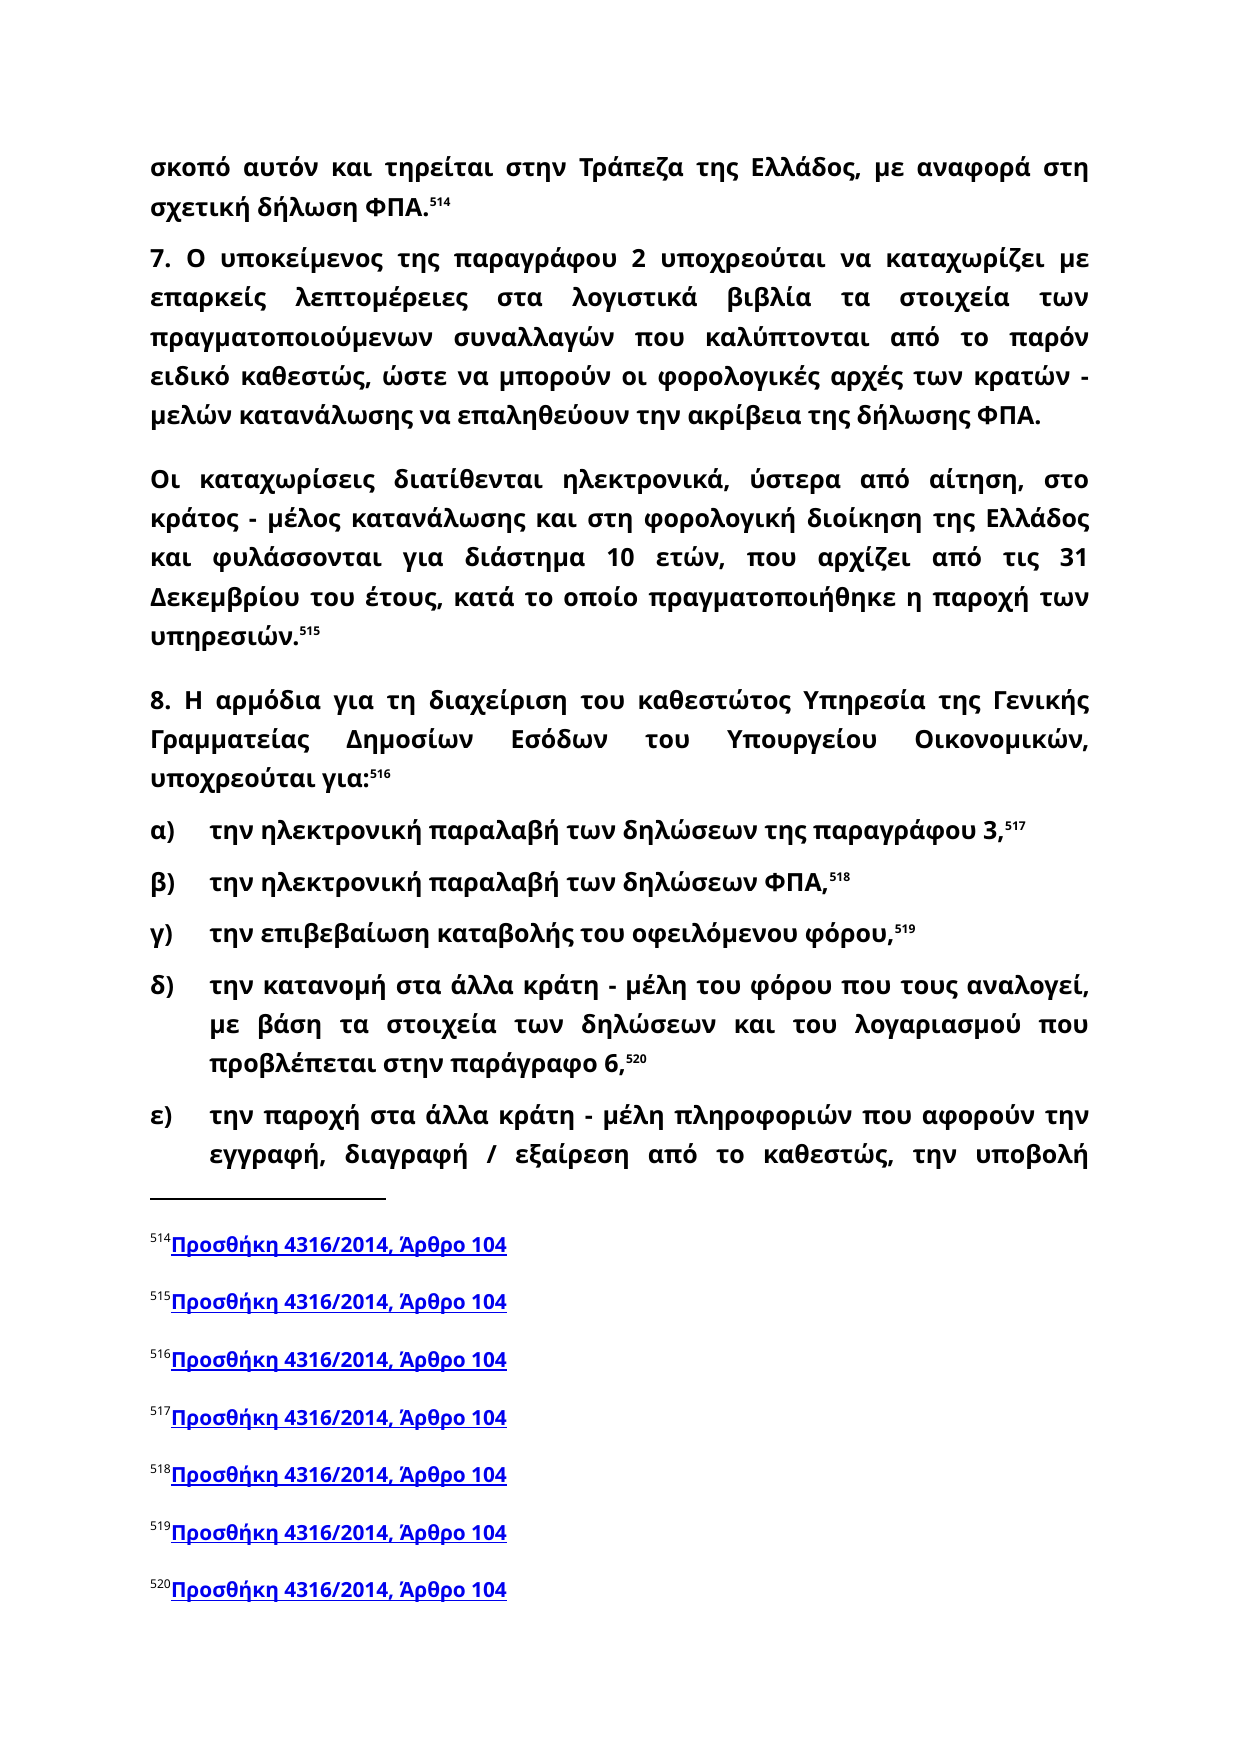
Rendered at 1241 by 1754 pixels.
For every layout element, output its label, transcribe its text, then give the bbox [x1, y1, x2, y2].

text σκοπό αυτόν και τηρείται στην Τράπεζα της Ελλάδος, με αναφορά στη σχετική δήλωση ΦΠΑ. [150, 150, 1090, 223]
text Προσθήκη 4316/2014, Άρθρο 104 [150, 1345, 1090, 1373]
text Προσθήκη 4316/2014, Άρθρο 104 [150, 1518, 1090, 1546]
text 8. Η αρμόδια για τη διαχείριση του καθεστώτος Υπηρεσία της Γενικής Γραμματείας Δημοσίων Εσόδων του Υπουργείου Οικονομικών, υποχρεούται για: [150, 682, 1090, 795]
list δ) την κατανομή στα άλλα κράτη - μέλη του φόρου που τους αναλογεί, με βάση τα στοιχεία των δηλώσεων και του λογαριασμού που προβλέπεται στην παράγραφο 6, [150, 967, 1090, 1080]
list ε) την παροχή στα άλλα κράτη - μέλη πληροφοριών που αφορούν την εγγραφή, διαγραφή / εξαίρεση από το καθεστώς, την υποβολή [150, 1097, 1090, 1171]
text Οι καταχωρίσεις διατίθενται ηλεκτρονικά, ύστερα από αίτηση, στο κράτος - μέλος κατανάλωσης και στη φορολογική διοίκηση της Ελλάδος και φυλάσσονται για διάστημα 10 ετών, που αρχίζει από τις 31 Δεκεμβρίου του έτους, κατά το οποίο πραγματοποιήθηκε η παροχή των υπηρεσιών. [150, 462, 1090, 652]
list γ) την επιβεβαίωση καταβολής του οφειλόμενου φόρου, [150, 916, 1090, 950]
list α) την ηλεκτρονική παραλαβή των δηλώσεων της παραγράφου 3, [150, 812, 1090, 847]
text Προσθήκη 4316/2014, Άρθρο 104 [150, 1287, 1090, 1316]
text Προσθήκη 4316/2014, Άρθρο 104 [150, 1576, 1090, 1604]
text Προσθήκη 4316/2014, Άρθρο 104 [150, 1230, 1090, 1258]
text Προσθήκη 4316/2014, Άρθρο 104 [150, 1403, 1090, 1431]
text 7. Ο υποκείμενος της παραγράφου 2 υποχρεούται να καταχωρίζει με επαρκείς λεπτομέρειες στα λογιστικά βιβλία τα στοιχεία των πραγματοποιούμενων συναλλαγών που καλύπτονται από το παρόν ειδικό καθεστώς, ώστε να μπορούν οι φορολογικές αρχές των κρατών - μελών κατανάλωσης να επαληθεύουν την ακρίβεια της δήλωσης ΦΠΑ. [150, 241, 1090, 432]
text Προσθήκη 4316/2014, Άρθρο 104 [150, 1460, 1090, 1489]
list β) την ηλεκτρονική παραλαβή των δηλώσεων ΦΠΑ, [150, 864, 1090, 898]
